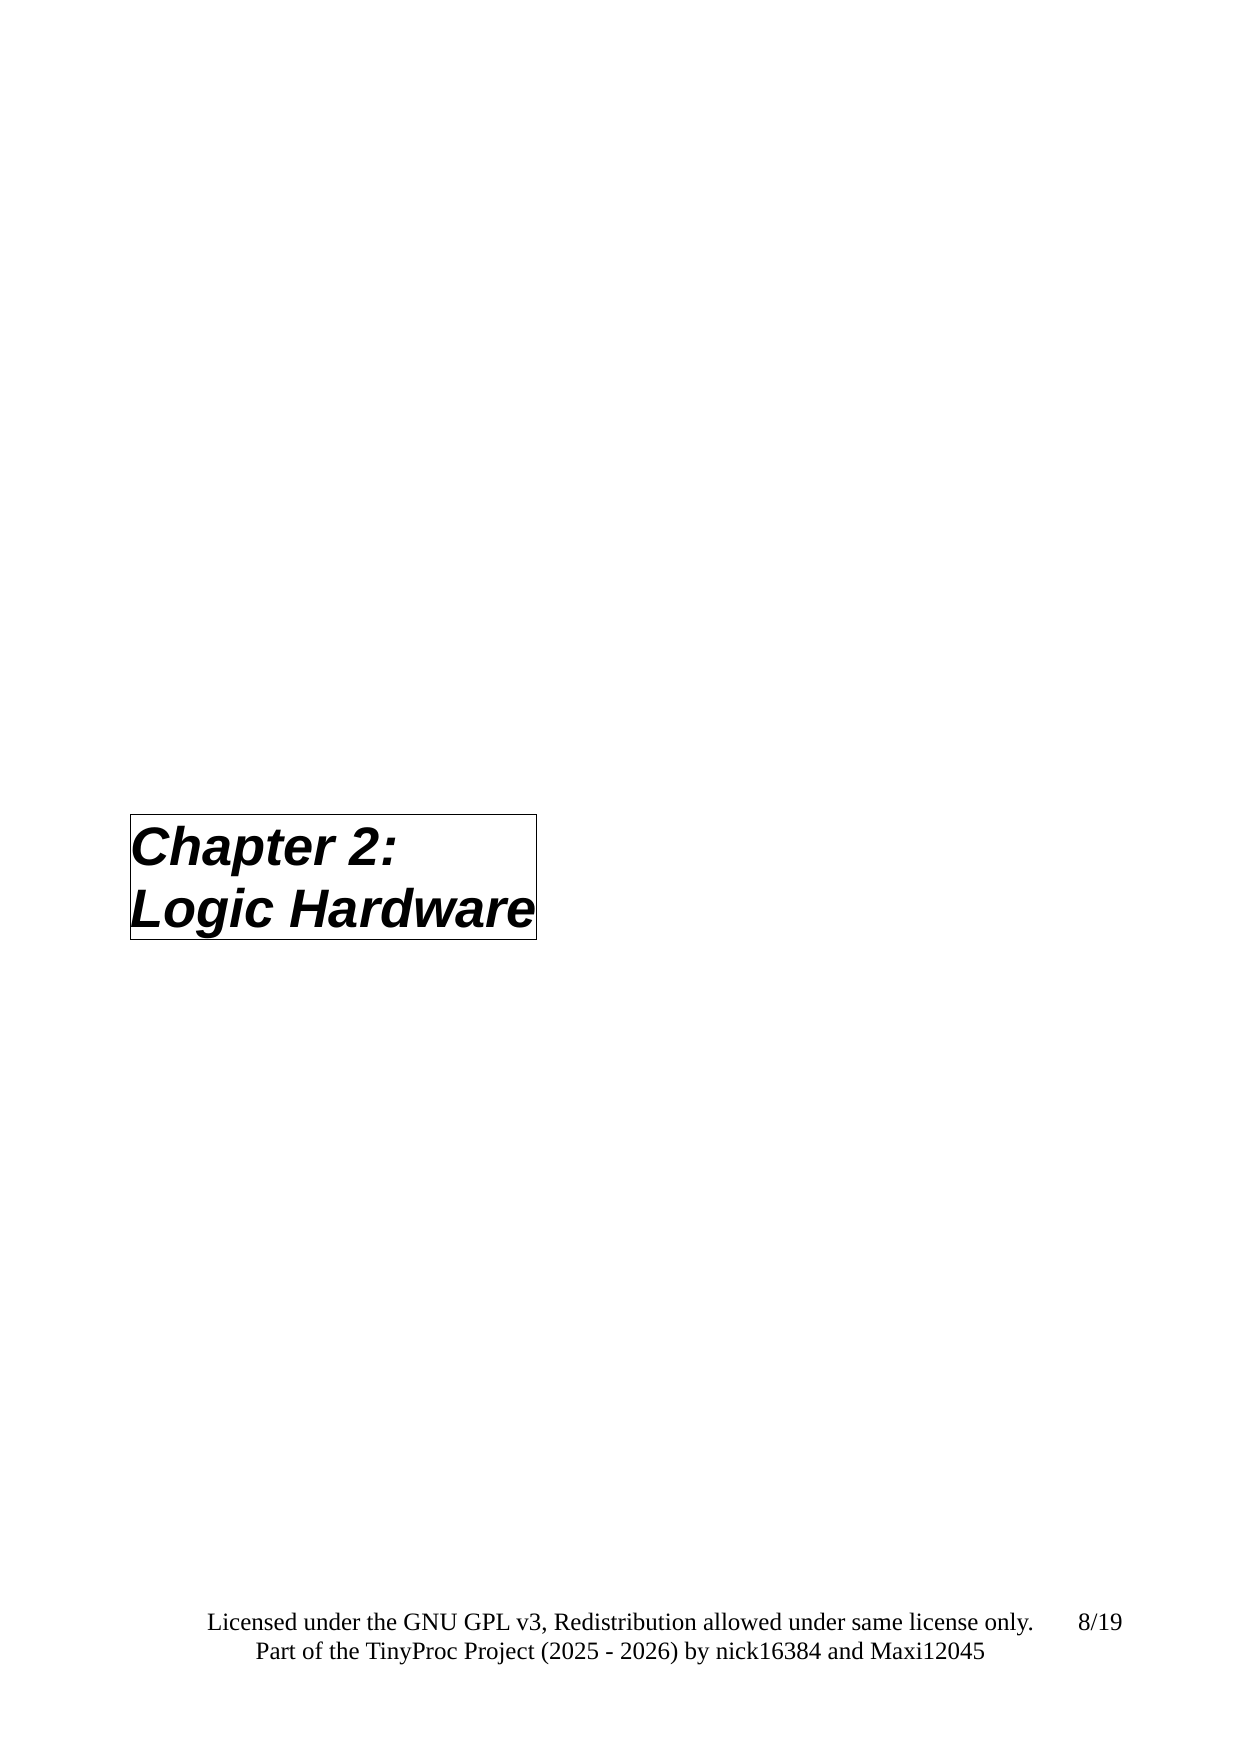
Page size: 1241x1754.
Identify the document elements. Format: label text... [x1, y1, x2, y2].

text Chapter 2: [131, 815, 536, 877]
text Logic Hardware [131, 877, 536, 939]
